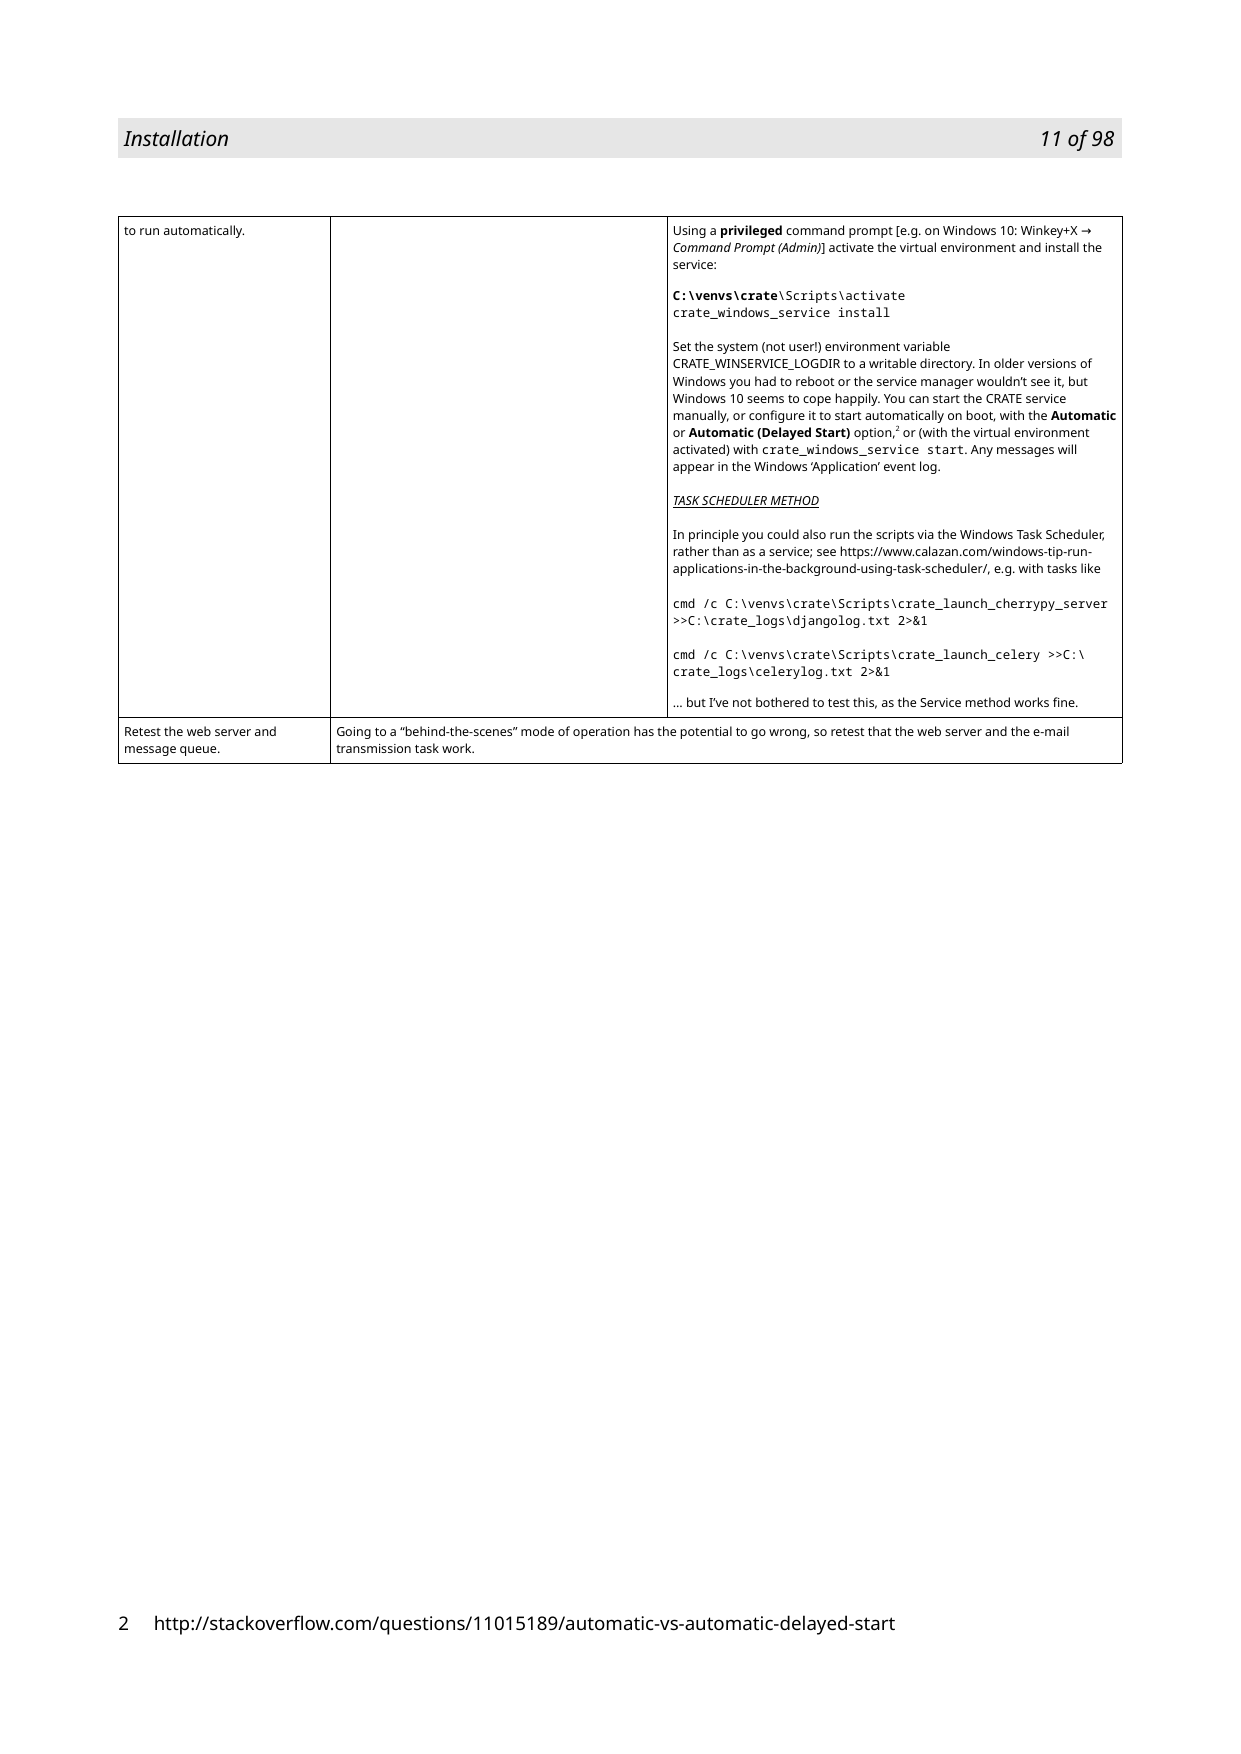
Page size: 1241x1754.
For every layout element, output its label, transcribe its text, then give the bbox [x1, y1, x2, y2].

table_cell [331, 217, 667, 717]
table_cell Using a privileged command prompt [e.g. on Windows 10: Winkey+X → Command Prompt (Admin)] activate the virtual environment and install the service: C:\venvs\crate\Scripts\activate crate_windows_service install Set the system (not user!) environment variable CRATE_WINSERVICE_LOGDIR to a writable directory. In older versions of Windows you had to reboot or the service manager wouldn’t see it, but Windows 10 seems to cope happily. You can start the CRATE service manually, or configure it to start automatically on boot, with the Automatic or Automatic (Delayed Start) option, or (with the virtual environment activated) with crate_windows_service start. Any messages will appear in the Windows ‘Application’ event log. TASK SCHEDULER METHOD In principle you could also run the scripts via the Windows Task Scheduler, rather than as a service; see https://www.calazan.com/windows-tip-run-applications-in-the-background-using-task-scheduler/, e.g. with tasks like cmd /c C:\venvs\crate\Scripts\crate_launch_cherrypy_server >>C:\crate_logs\djangolog.txt 2>&1 cmd /c C:\venvs\crate\Scripts\crate_launch_celery >>C:\crate_logs\celerylog.txt 2>&1 … but I’ve not bothered to test this, as the Service method works fine. [668, 217, 1122, 717]
table_cell Retest the web server and message queue. [119, 718, 330, 763]
table_cell to run automatically. [119, 217, 330, 717]
table_cell Going to a “behind-the-scenes” mode of operation has the potential to go wrong, so retest that the web server and the e-mail transmission task work. [331, 718, 1122, 763]
